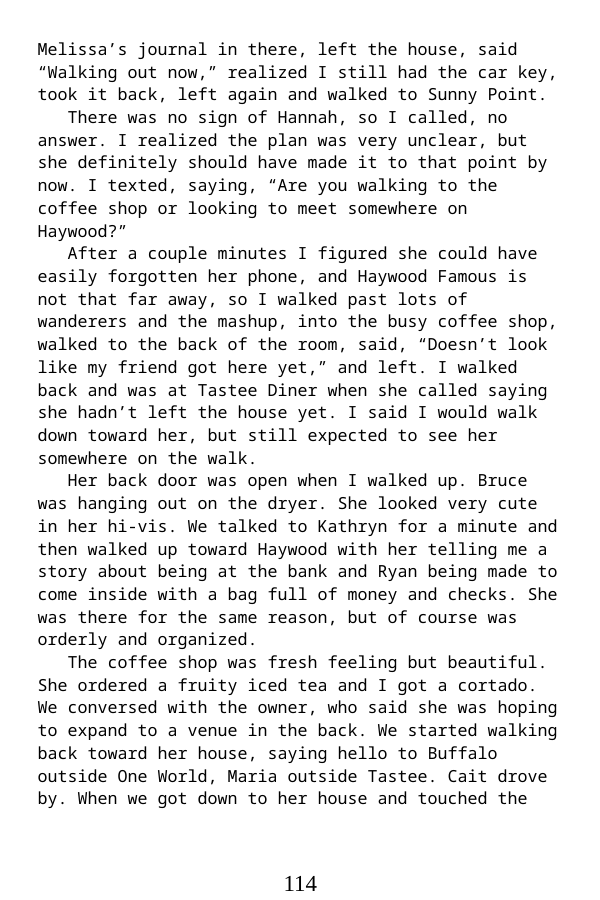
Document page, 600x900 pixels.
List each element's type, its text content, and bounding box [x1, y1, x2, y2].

text The coffee shop was fresh feeling but beautiful. She ordered a fruity iced tea and I got a cortado. We conversed with the owner, who said she was hoping to expand to a venue in the back. We started walking back toward her house, saying hello to Buffalo outside One World, Maria outside Tastee. Cait drove by. When we got down to her house and touched the [37, 651, 562, 809]
text Her back door was open when I walked up. Bruce was hanging out on the dryer. She looked very cute in her hi-vis. We talked to Kathryn for a minute and then walked up toward Haywood with her telling me a story about being at the bank and Ryan being made to come inside with a bag full of money and checks. She was there for the same reason, but of course was orderly and organized. [37, 469, 562, 651]
text There was no sign of Hannah, so I called, no answer. I realized the plan was very unclear, but she definitely should have made it to that point by now. I texted, saying, “Are you walking to the coffee shop or looking to meet somewhere on Haywood?” [37, 106, 562, 242]
text After a couple minutes I figured she could have easily forgotten her phone, and Haywood Famous is not that far away, so I walked past lots of wanderers and the mashup, into the busy coffee shop, walked to the back of the room, said, “Doesn’t look like my friend got here yet,” and left. I walked back and was at Tastee Diner when she called saying she hadn’t left the house yet. I said I would walk down toward her, but still expected to see her somewhere on the walk. [37, 242, 562, 469]
text Melissa’s journal in there, left the house, said “Walking out now,” realized I still had the car key, took it back, left again and walked to Sunny Point. [37, 37, 562, 106]
